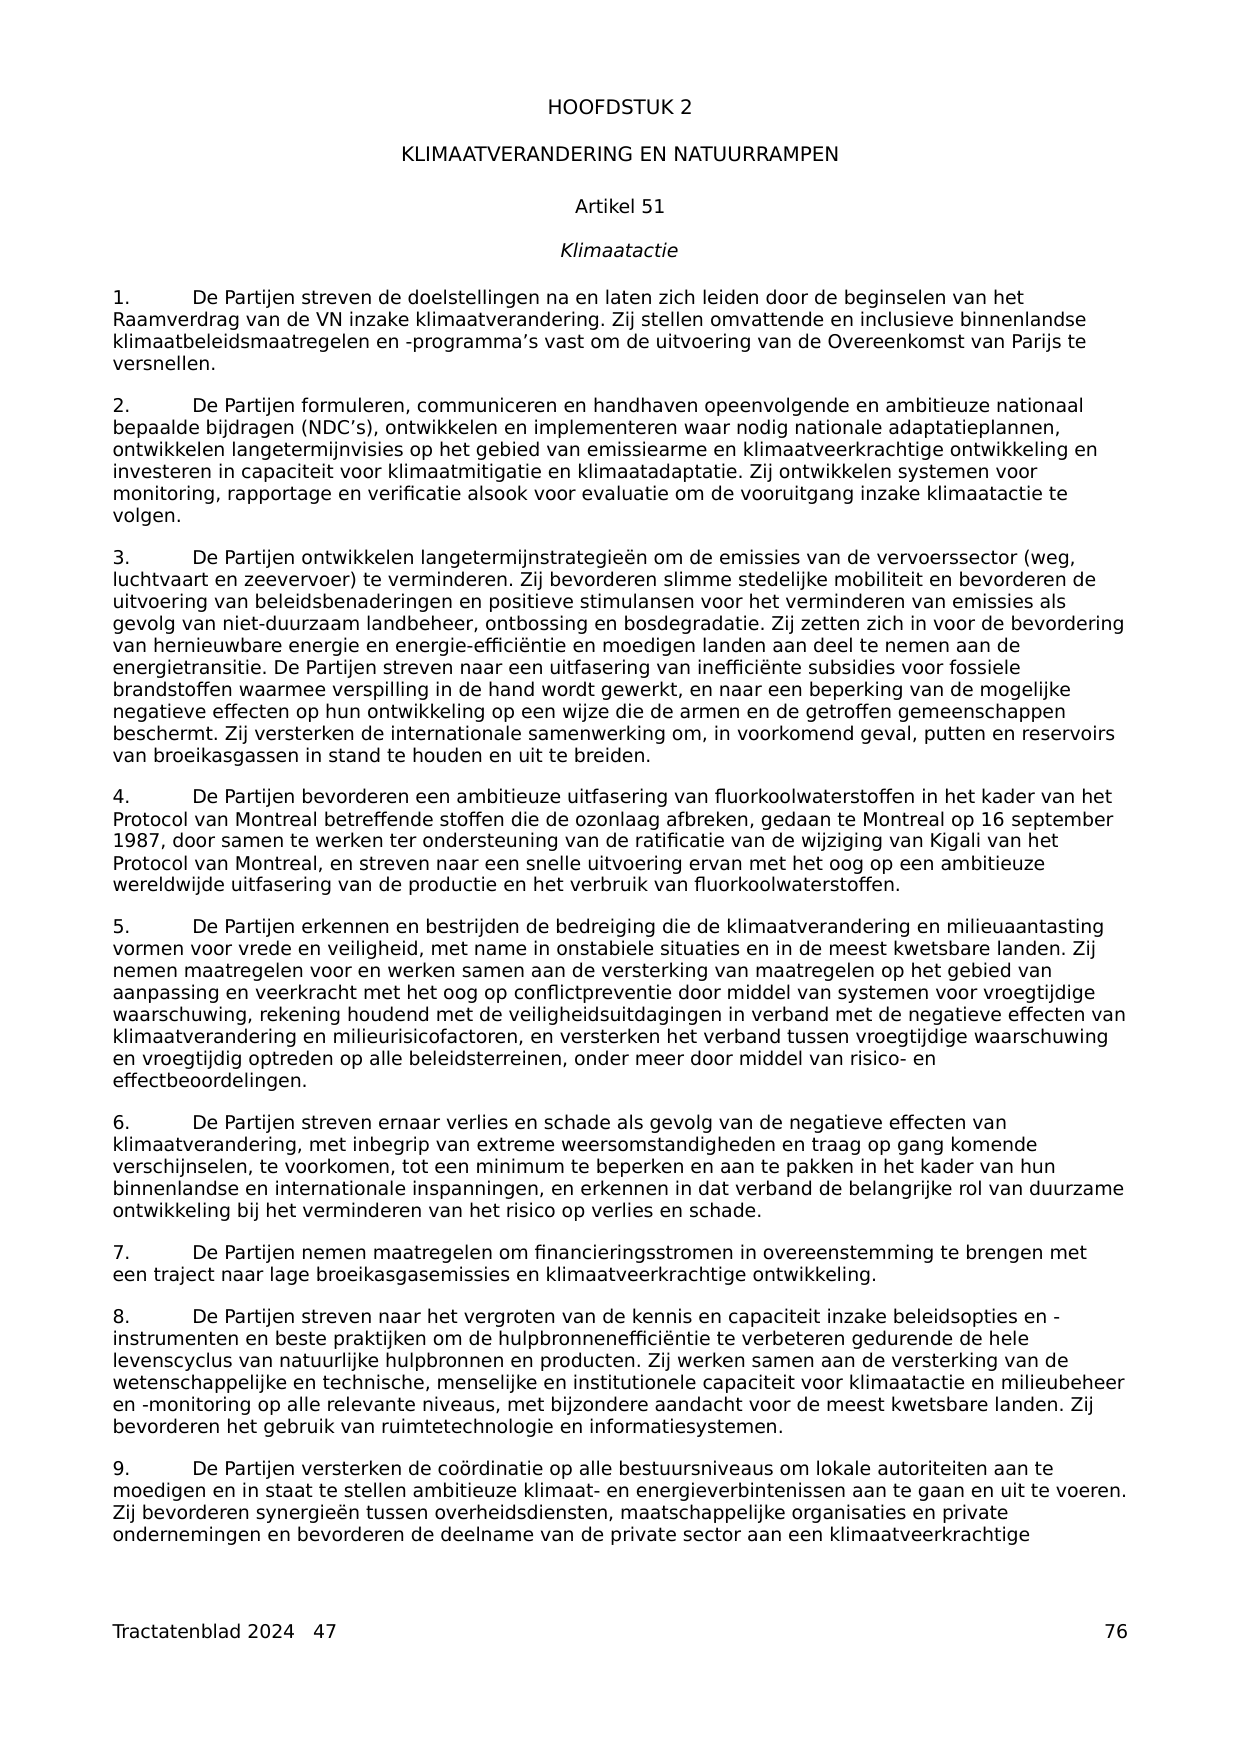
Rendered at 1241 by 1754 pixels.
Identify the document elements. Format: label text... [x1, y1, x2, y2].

subtitle HOOFDSTUK 2 KLIMAATVERANDERING EN NATUURRAMPEN [112, 96, 1128, 166]
text 3. De Partijen ontwikkelen langetermijnstrategieën om de emissies van de vervoerssector (weg, luchtvaart en zeevervoer) te verminderen. Zij bevorderen slimme stedelijke mobiliteit en bevorderen de uitvoering van beleidsbenaderingen en positieve stimulansen voor het verminderen van emissies als gevolg van niet-duurzaam landbeheer, ontbossing en bosdegradatie. Zij zetten zich in voor de bevordering van hernieuwbare energie en energie-efficiëntie en moedigen landen aan deel te nemen aan de energietransitie. De Partijen streven naar een uitfasering van inefficiënte subsidies voor fossiele brandstoffen waarmee verspilling in de hand wordt gewerkt, en naar een beperking van de mogelijke negatieve effecten op hun ontwikkeling op een wijze die de armen en de getroffen gemeenschappen beschermt. Zij versterken de internationale samenwerking om, in voorkomend geval, putten en reservoirs van broeikasgassen in stand te houden en uit te breiden. [112, 547, 1128, 766]
subtitle Artikel 51 Klimaatactie [112, 196, 1128, 262]
text 5. De Partijen erkennen en bestrijden de bedreiging die de klimaatverandering en milieuaantasting vormen voor vrede en veiligheid, met name in onstabiele situaties en in de meest kwetsbare landen. Zij nemen maatregelen voor en werken samen aan de versterking van maatregelen op het gebied van aanpassing en veerkracht met het oog op conflictpreventie door middel van systemen voor vroegtijdige waarschuwing, rekening houdend met de veiligheidsuitdagingen in verband met de negatieve effecten van klimaatverandering en milieurisicofactoren, en versterken het verband tussen vroegtijdige waarschuwing en vroegtijdig optreden op alle beleidsterreinen, onder meer door middel van risico- en effectbeoordelingen. [112, 916, 1128, 1092]
text 1. De Partijen streven de doelstellingen na en laten zich leiden door de beginselen van het Raamverdrag van de VN inzake klimaatverandering. Zij stellen omvattende en inclusieve binnenlandse klimaatbeleidsmaatregelen en -programma’s vast om de uitvoering van de Overeenkomst van Parijs te versnellen. [112, 287, 1128, 375]
text 7. De Partijen nemen maatregelen om financieringsstromen in overeenstemming te brengen met een traject naar lage broeikasgasemissies en klimaatveerkrachtige ontwikkeling. [112, 1242, 1128, 1286]
text 2. De Partijen formuleren, communiceren en handhaven opeenvolgende en ambitieuze nationaal bepaalde bijdragen (NDC’s), ontwikkelen en implementeren waar nodig nationale adaptatieplannen, ontwikkelen langetermijnvisies op het gebied van emissiearme en klimaatveerkrachtige ontwikkeling en investeren in capaciteit voor klimaatmitigatie en klimaatadaptatie. Zij ontwikkelen systemen voor monitoring, rapportage en verificatie alsook voor evaluatie om de vooruitgang inzake klimaatactie te volgen. [112, 395, 1128, 527]
text 4. De Partijen bevorderen een ambitieuze uitfasering van fluorkoolwaterstoffen in het kader van het Protocol van Montreal betreffende stoffen die de ozonlaag afbreken, gedaan te Montreal op 16 september 1987, door samen te werken ter ondersteuning van de ratificatie van de wijziging van Kigali van het Protocol van Montreal, en streven naar een snelle uitvoering ervan met het oog op een ambitieuze wereldwijde uitfasering van de productie en het verbruik van fluorkoolwaterstoffen. [112, 786, 1128, 896]
text 6. De Partijen streven ernaar verlies en schade als gevolg van de negatieve effecten van klimaatverandering, met inbegrip van extreme weersomstandigheden en traag op gang komende verschijnselen, te voorkomen, tot een minimum te beperken en aan te pakken in het kader van hun binnenlandse en internationale inspanningen, en erkennen in dat verband de belangrijke rol van duurzame ontwikkeling bij het verminderen van het risico op verlies en schade. [112, 1112, 1128, 1222]
text 8. De Partijen streven naar het vergroten van de kennis en capaciteit inzake beleidsopties en - instrumenten en beste praktijken om de hulpbronnenefficiëntie te verbeteren gedurende de hele levenscyclus van natuurlijke hulpbronnen en producten. Zij werken samen aan de versterking van de wetenschappelijke en technische, menselijke en institutionele capaciteit voor klimaatactie en milieubeheer en -monitoring op alle relevante niveaus, met bijzondere aandacht voor de meest kwetsbare landen. Zij bevorderen het gebruik van ruimtetechnologie en informatiesystemen. [112, 1306, 1128, 1438]
text 9. De Partijen versterken de coördinatie op alle bestuursniveaus om lokale autoriteiten aan te moedigen en in staat te stellen ambitieuze klimaat- en energieverbintenissen aan te gaan en uit te voeren. Zij bevorderen synergieën tussen overheidsdiensten, maatschappelijke organisaties en private ondernemingen en bevorderen de deelname van de private sector aan een klimaatveerkrachtige [112, 1458, 1128, 1546]
